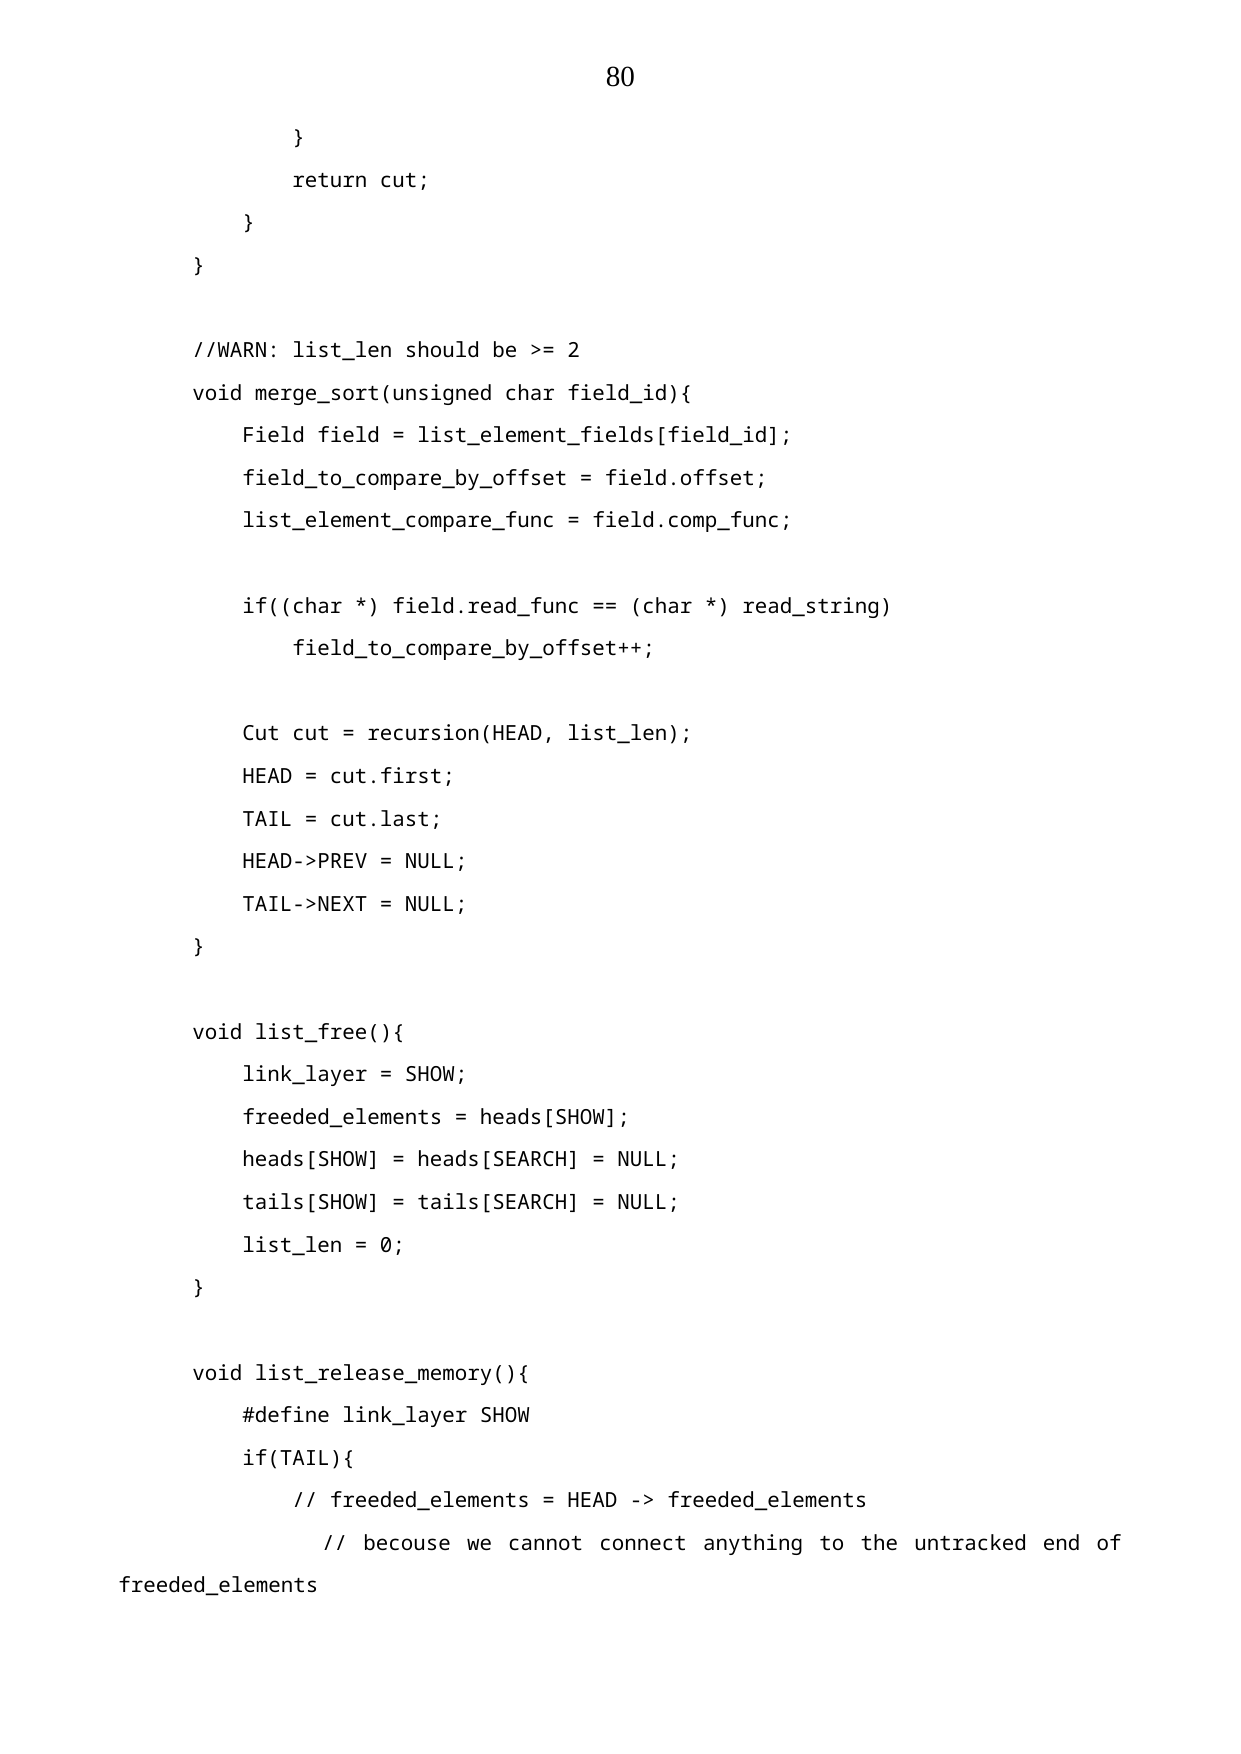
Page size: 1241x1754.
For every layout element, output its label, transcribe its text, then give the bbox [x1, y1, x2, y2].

text void list_free(){ [118, 1017, 1122, 1045]
text } [118, 1272, 1122, 1301]
text //WARN: list_len should be >= 2 [118, 335, 1122, 363]
text list_element_compare_func = field.comp_func; [118, 506, 1122, 534]
text if((char *) field.read_func == (char *) read_string) [118, 591, 1122, 619]
text heads[SHOW] = heads[SEARCH] = NULL; [118, 1144, 1122, 1173]
text } [118, 932, 1122, 960]
text freeded_elements = heads[SHOW]; [118, 1102, 1122, 1130]
text // becouse we cannot connect anything to the untracked end of freeded_elements [118, 1528, 1122, 1599]
text TAIL = cut.last; [118, 804, 1122, 832]
text void list_release_memory(){ [118, 1358, 1122, 1386]
text field_to_compare_by_offset = field.offset; [118, 463, 1122, 491]
text if(TAIL){ [118, 1443, 1122, 1471]
text TAIL->NEXT = NULL; [118, 889, 1122, 917]
text } [118, 250, 1122, 278]
text link_layer = SHOW; [118, 1059, 1122, 1088]
text Cut cut = recursion(HEAD, list_len); [118, 718, 1122, 747]
text HEAD->PREV = NULL; [118, 846, 1122, 875]
text return cut; [118, 165, 1122, 193]
text void merge_sort(unsigned char field_id){ [118, 378, 1122, 406]
text tails[SHOW] = tails[SEARCH] = NULL; [118, 1187, 1122, 1216]
text field_to_compare_by_offset++; [118, 633, 1122, 662]
text Field field = list_element_fields[field_id]; [118, 420, 1122, 449]
text HEAD = cut.first; [118, 761, 1122, 789]
text #define link_layer SHOW [118, 1400, 1122, 1429]
text // freeded_elements = HEAD -> freeded_elements [118, 1485, 1122, 1514]
text } [118, 122, 1122, 151]
text } [118, 207, 1122, 236]
text list_len = 0; [118, 1230, 1122, 1258]
